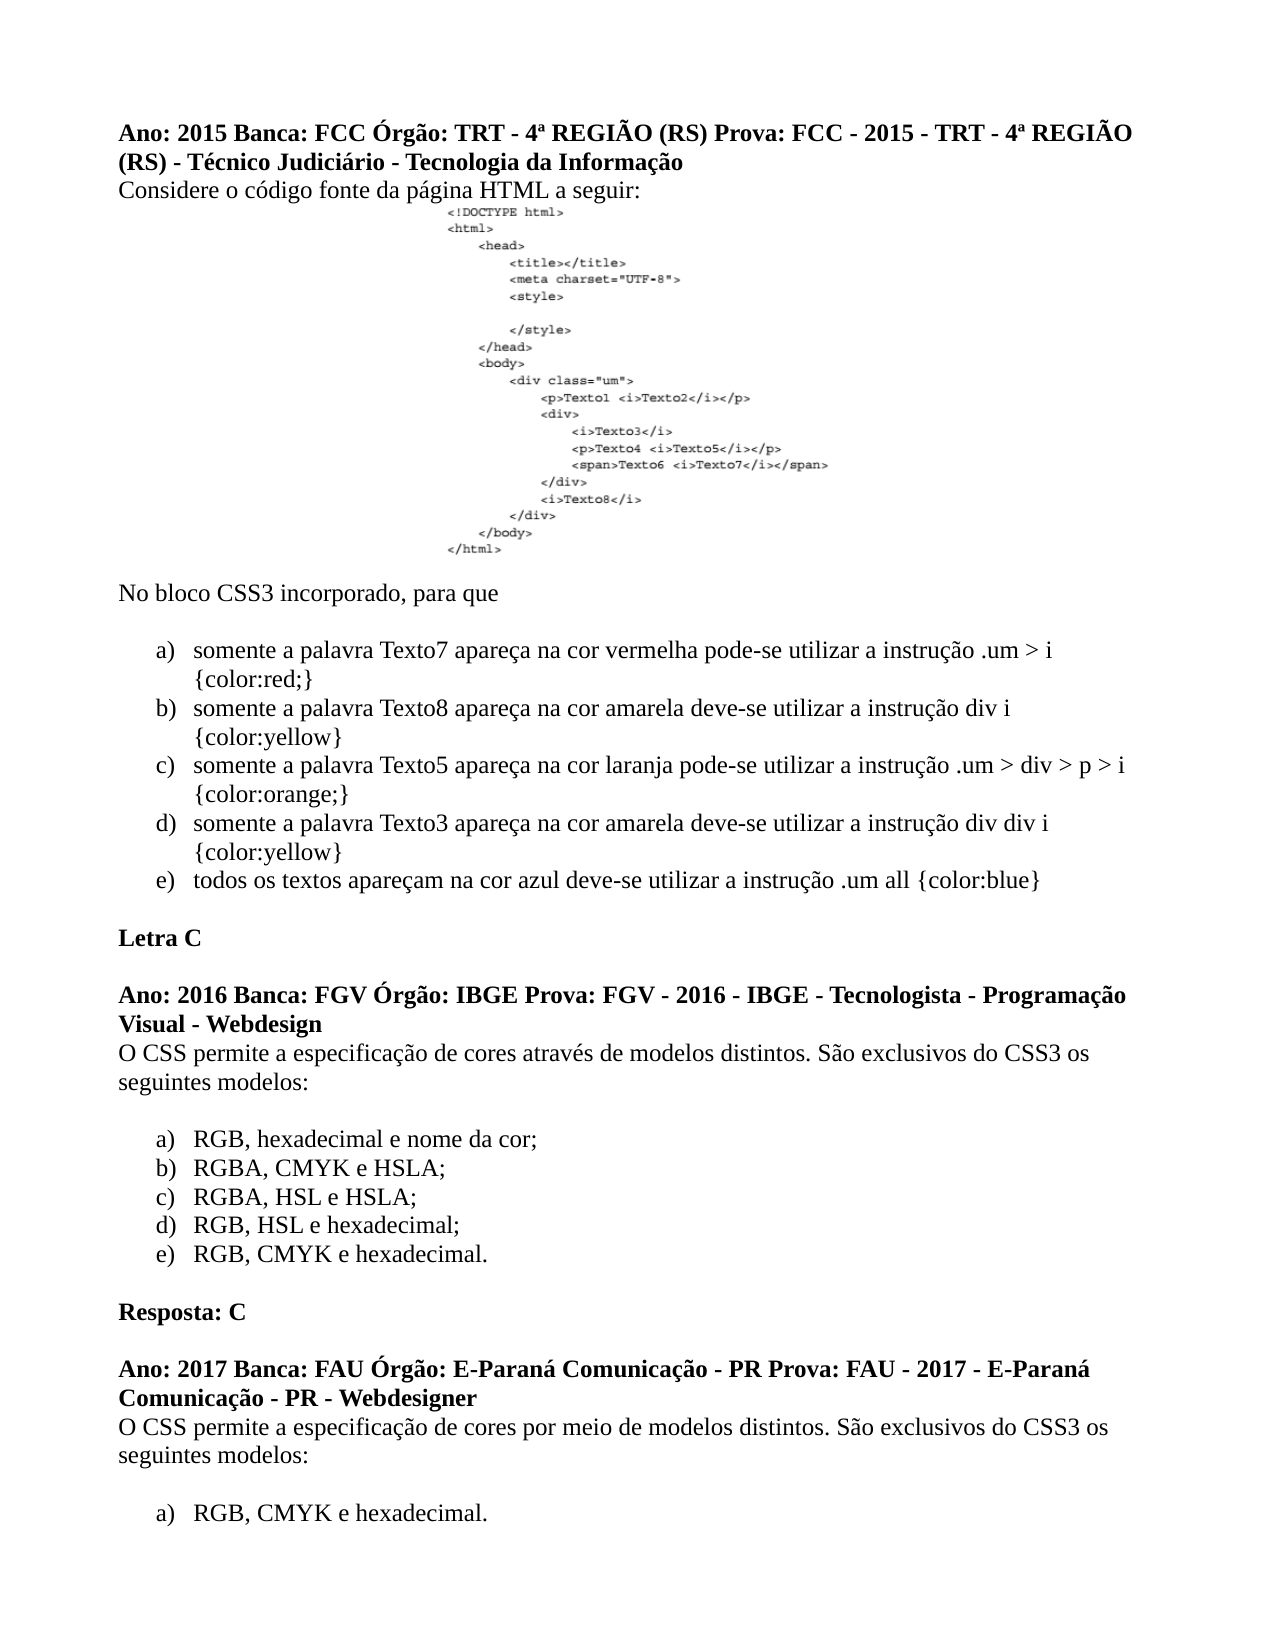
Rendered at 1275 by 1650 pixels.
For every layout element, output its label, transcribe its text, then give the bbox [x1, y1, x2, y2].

text No bloco CSS3 incorporado, para que [118, 578, 1157, 607]
text Ano: 2016 Banca: FGV Órgão: IBGE Prova: FGV - 2016 - IBGE - Tecnologista - Programação Visual - Webdesign [118, 981, 1157, 1038]
text Ano: 2017 Banca: FAU Órgão: E-Paraná Comunicação - PR Prova: FAU - 2017 - E-Paraná Comunicação - PR - Webdesigner [118, 1354, 1157, 1412]
text Considere o código fonte da página HTML a seguir: [118, 176, 1157, 204]
list todos os textos apareçam na cor azul deve-se utilizar a instrução .um all {color:blue} [156, 866, 1157, 894]
list somente a palavra Texto5 apareça na cor laranja pode-se utilizar a instrução .um > div > p > i {color:orange;} [156, 751, 1157, 808]
list somente a palavra Texto3 apareça na cor amarela deve-se utilizar a instrução div div i {color:yellow} [156, 808, 1157, 866]
list RGBA, HSL e HSLA; [156, 1182, 1157, 1211]
list somente a palavra Texto8 apareça na cor amarela deve-se utilizar a instrução div i {color:yellow} [156, 693, 1157, 751]
text O CSS permite a especificação de cores por meio de modelos distintos. São exclusivos do CSS3 os seguintes modelos: [118, 1412, 1157, 1469]
list RGB, CMYK e hexadecimal. [156, 1498, 1157, 1527]
list RGB, CMYK e hexadecimal. [156, 1239, 1157, 1268]
list RGB, hexadecimal e nome da cor; [156, 1124, 1157, 1153]
text Ano: 2015 Banca: FCC Órgão: TRT - 4ª REGIÃO (RS) Prova: FCC - 2015 - TRT - 4ª REGIÃO (RS) - Técnico Judiciário - Tecnologia da Informação [118, 118, 1157, 176]
list RGBA, CMYK e HSLA; [156, 1153, 1157, 1182]
text Resposta: C [118, 1297, 1157, 1326]
text Letra C [118, 923, 1157, 952]
list somente a palavra Texto7 apareça na cor vermelha pode-se utilizar a instrução .um > i {color:red;} [156, 636, 1157, 693]
text O CSS permite a especificação de cores através de modelos distintos. São exclusivos do CSS3 os seguintes modelos: [118, 1038, 1157, 1096]
picture [444, 204, 831, 557]
list RGB, HSL e hexadecimal; [156, 1211, 1157, 1239]
